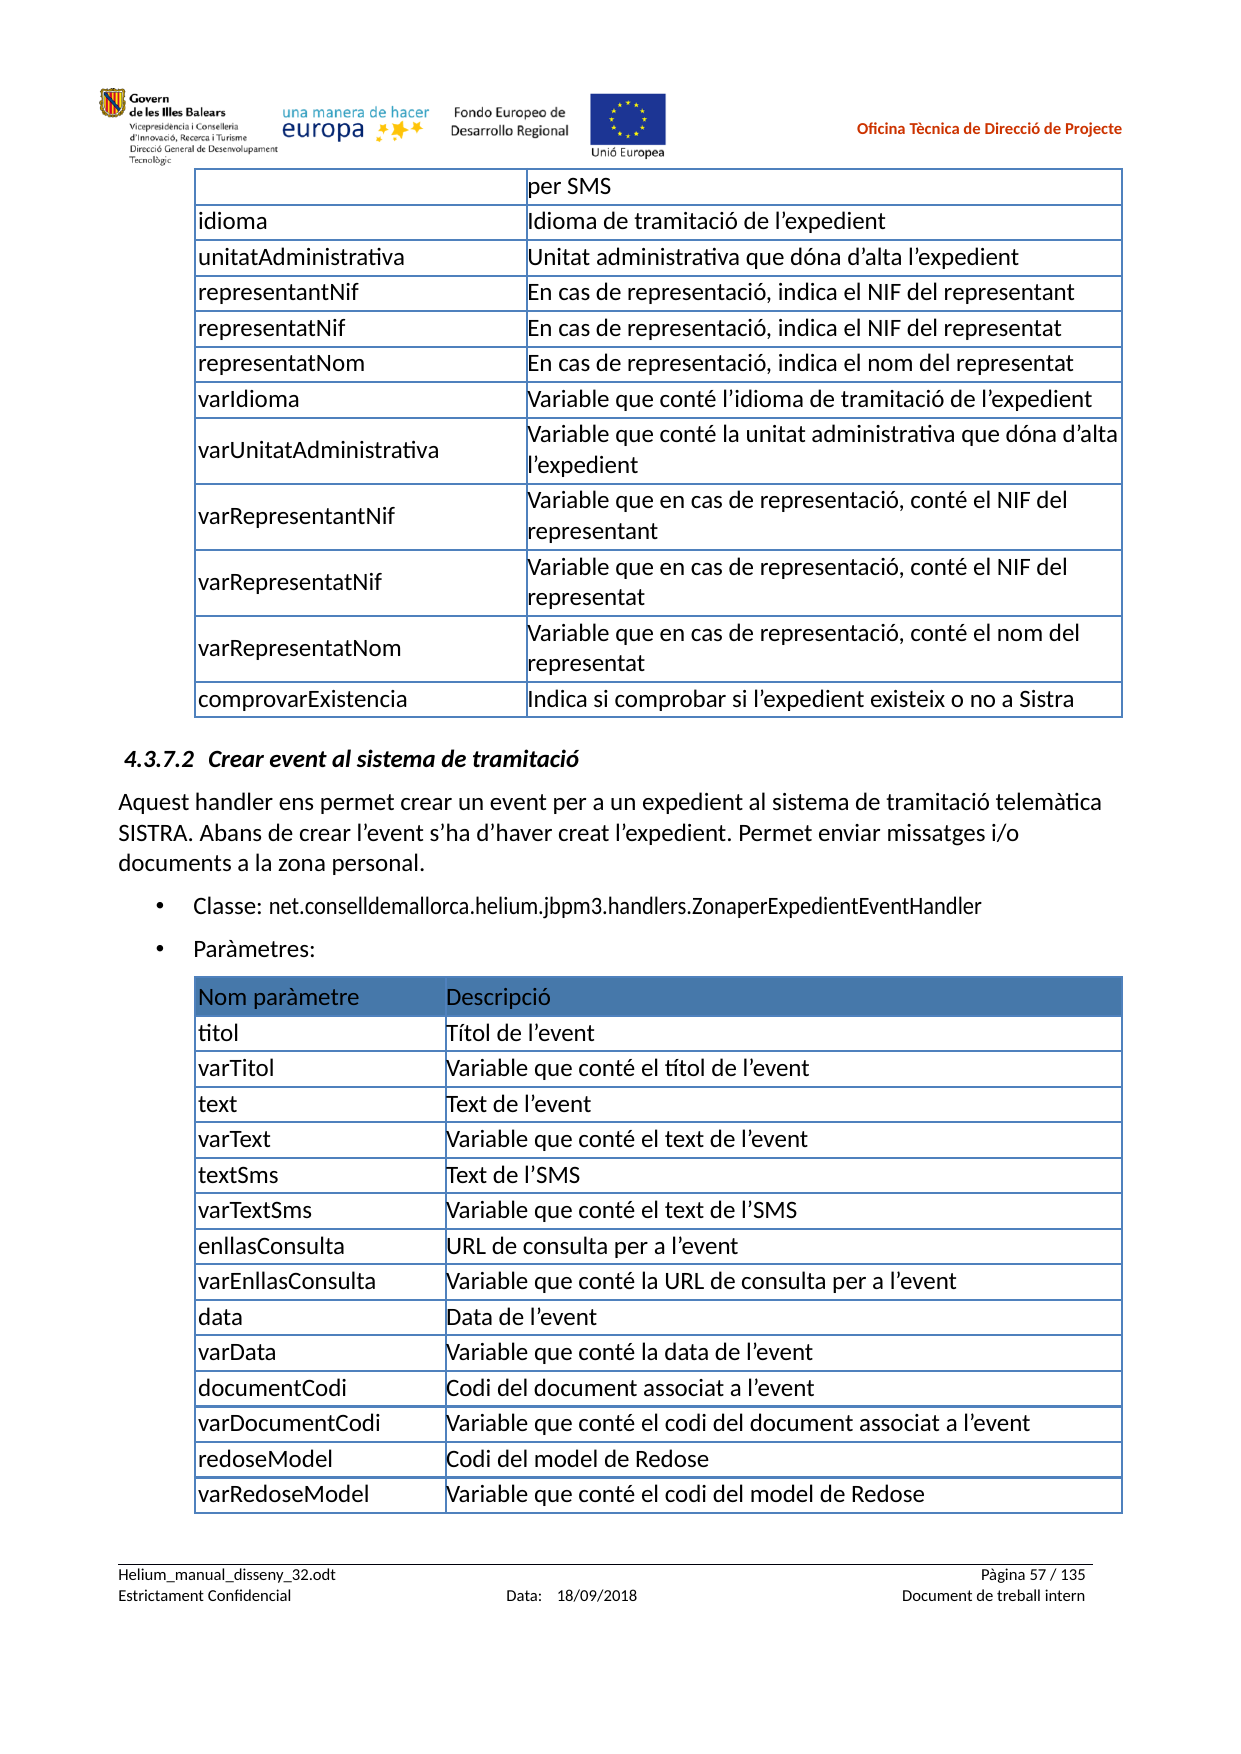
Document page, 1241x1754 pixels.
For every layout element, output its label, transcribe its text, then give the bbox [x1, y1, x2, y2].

table_cell varText [196, 1123, 445, 1157]
table_cell Títol de l’event [447, 1017, 1121, 1050]
table_cell URL de consulta per a l’event [447, 1230, 1121, 1263]
table_cell unitatAdministrativa [196, 241, 526, 274]
table_cell representatNif [196, 312, 526, 346]
subtitle Crear event al sistema de tramitació [118, 743, 1122, 774]
table_cell Variable que conté el text de l’event [447, 1123, 1121, 1157]
table_cell [196, 170, 526, 203]
table_cell representatNom [196, 348, 526, 381]
table_cell En cas de representació, indica el NIF del representant [528, 277, 1121, 310]
table_cell Variable que en cas de representació, conté el NIF del representant [528, 485, 1121, 549]
table_cell enllasConsulta [196, 1230, 445, 1263]
table_cell varData [196, 1336, 445, 1370]
picture [99, 87, 668, 166]
table_cell varRepresentatNif [196, 551, 526, 615]
table_cell Variable que en cas de representació, conté el nom del representat [528, 617, 1121, 681]
table_cell varRepresentatNom [196, 617, 526, 681]
table_cell Indica si comprobar si l’expedient existeix o no a Sistra [528, 683, 1121, 716]
table_cell varRepresentantNif [196, 485, 526, 549]
table_cell En cas de representació, indica el NIF del representat [528, 312, 1121, 346]
table_cell Text de l’SMS [447, 1159, 1121, 1192]
table_cell Variable que en cas de representació, conté el NIF del representat [528, 551, 1121, 615]
table_cell En cas de representació, indica el nom del representat [528, 348, 1121, 381]
table_cell idioma [196, 206, 526, 239]
table_header Descripció [447, 978, 1121, 1015]
table_cell varTitol [196, 1052, 445, 1086]
table_cell varEnllasConsulta [196, 1265, 445, 1299]
table_cell Text de l’event [447, 1088, 1121, 1121]
table_cell Variable que conté el text de l’SMS [447, 1194, 1121, 1228]
table_cell titol [196, 1017, 445, 1050]
table_cell Idioma de tramitació de l’expedient [528, 206, 1121, 239]
list Classe: net.conselldemallorca.helium.jbpm3.handlers.ZonaperExpedientEventHandler [156, 890, 1122, 921]
text Aquest handler ens permet crear un event per a un expedient al sistema de tramitació telemàtica SISTRA. Abans de crear l’event s’ha d’haver creat l’expedient. Permet enviar missatges i/o documents a la zona personal. [118, 786, 1122, 878]
table_cell comprovarExistencia [196, 683, 526, 716]
table_cell varRedoseModel [196, 1479, 445, 1512]
table_cell Variable que conté el títol de l’event [447, 1052, 1121, 1086]
table_cell varDocumentCodi [196, 1408, 445, 1441]
table_cell Unitat administrativa que dóna d’alta l’expedient [528, 241, 1121, 274]
table_cell data [196, 1301, 445, 1334]
table_cell documentCodi [196, 1372, 445, 1405]
table_cell Data de l’event [447, 1301, 1121, 1334]
table_cell Variable que conté la URL de consulta per a l’event [447, 1265, 1121, 1299]
table_cell varTextSms [196, 1194, 445, 1228]
table_cell Variable que conté la data de l’event [447, 1336, 1121, 1370]
table_header Nom paràmetre [196, 978, 445, 1015]
table_cell Variable que conté el codi del model de Redose [447, 1479, 1121, 1512]
table_cell textSms [196, 1159, 445, 1192]
table_cell Variable que conté la unitat administrativa que dóna d’alta l’expedient [528, 419, 1121, 483]
table_cell Variable que conté l’idioma de tramitació de l’expedient [528, 383, 1121, 417]
table_cell varUnitatAdministrativa [196, 419, 526, 483]
table_cell varIdioma [196, 383, 526, 417]
table_cell per SMS [528, 170, 1121, 203]
table_cell text [196, 1088, 445, 1121]
table_cell Codi del document associat a l’event [447, 1372, 1121, 1405]
table_cell representantNif [196, 277, 526, 310]
table_cell redoseModel [196, 1443, 445, 1476]
table_cell Codi del model de Redose [447, 1443, 1121, 1476]
list Paràmetres: [156, 933, 1122, 964]
table_cell Variable que conté el codi del document associat a l’event [447, 1408, 1121, 1441]
